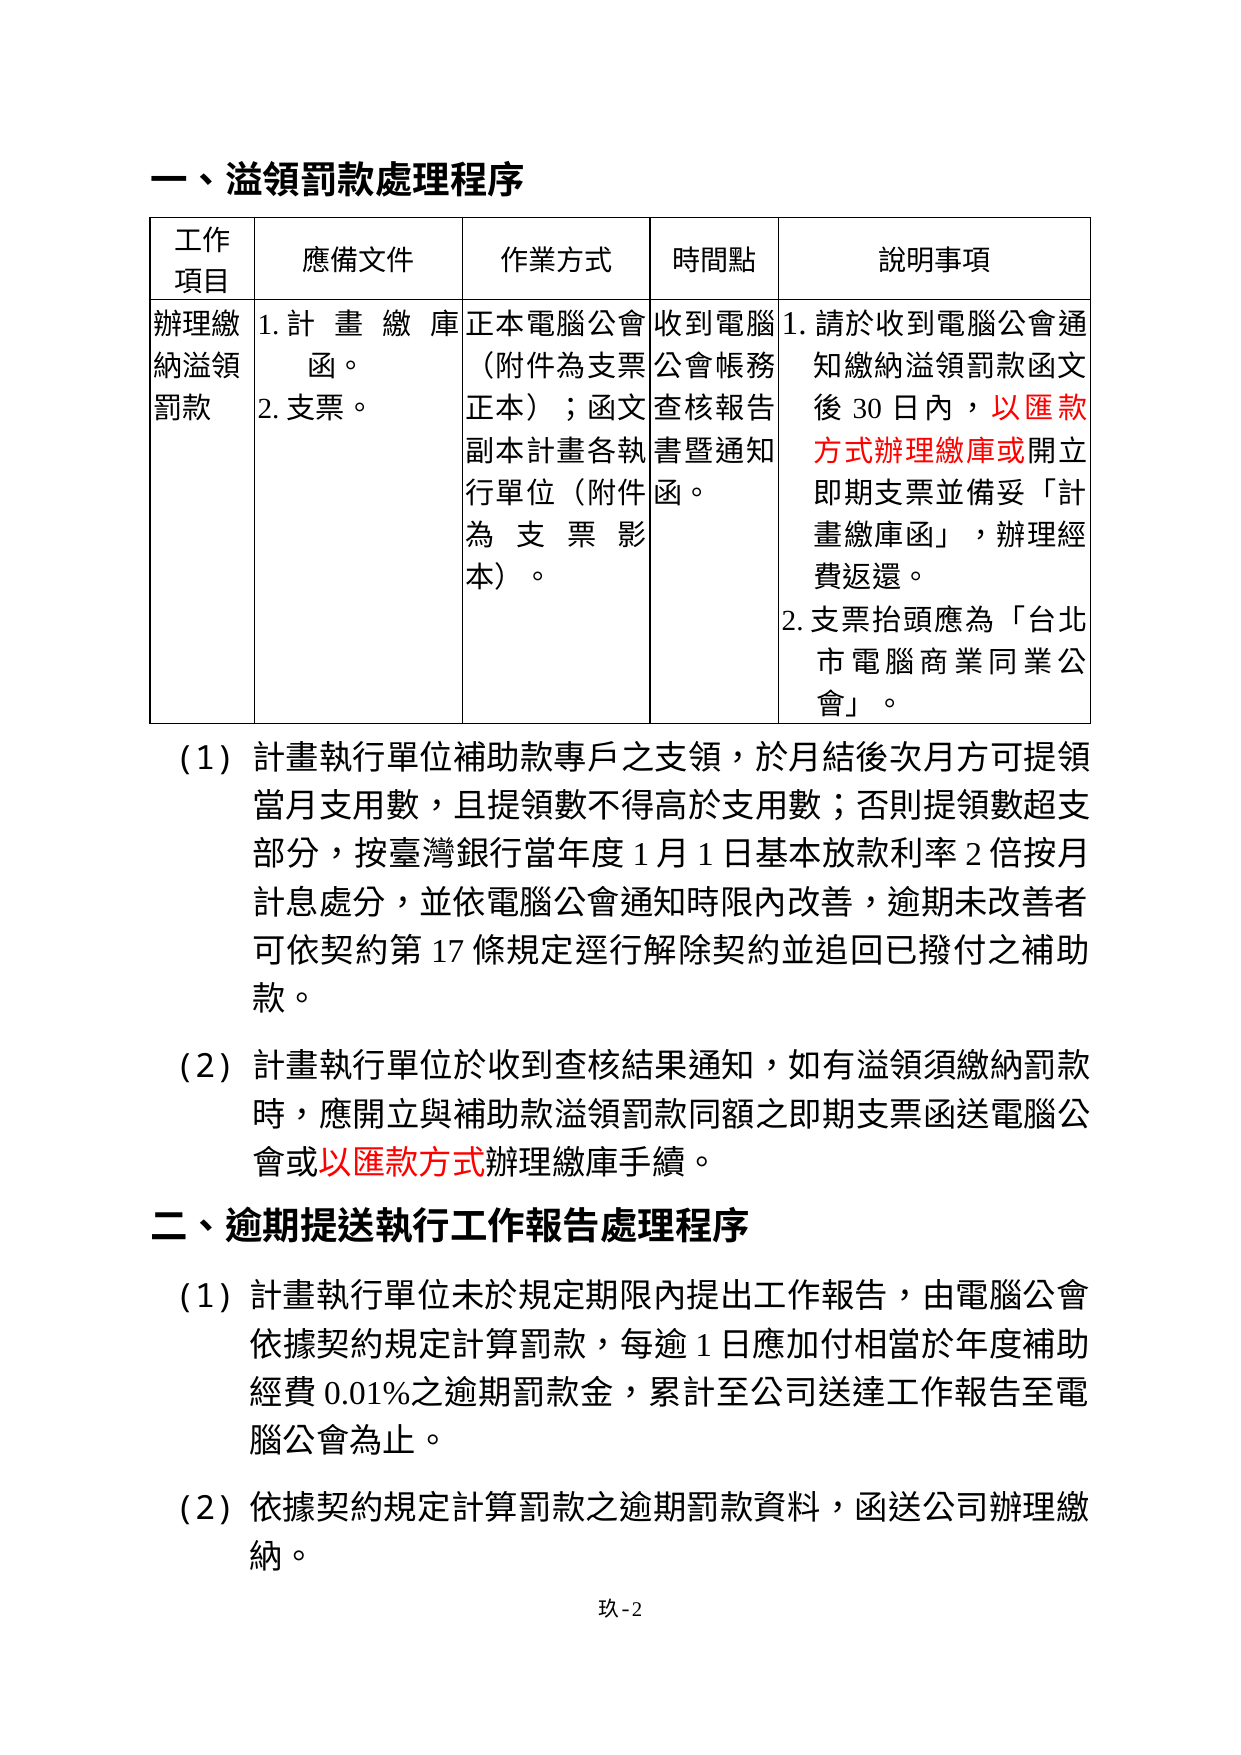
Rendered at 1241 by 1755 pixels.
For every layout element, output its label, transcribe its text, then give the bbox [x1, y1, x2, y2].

subtitle 二、逾期提送執行工作報告處理程序 [150, 1196, 1090, 1251]
list 計畫執行單位補助款專戶之支領，於月結後次月方可提領當月支用數，且提領數不得高於支用數；否則提領數超支部分，按臺灣銀行當年度1月1日基本放款利率2倍按月計息處分，並依電腦公會通知時限內改善，逾期未改善者，可依契約第17條規定逕行解除契約並追回已撥付之補助款。 [175, 731, 1090, 1020]
table_header 應備文件 [255, 218, 462, 299]
table_cell 正本電腦公會（附件為支票正本）；函文副本計畫各執行單位（附件為支票影本）。 [463, 300, 649, 723]
table_cell 辦理繳納溢領罰款 [151, 300, 254, 723]
list 計畫執行單位未於規定期限內提出工作報告，由電腦公會依據契約規定計算罰款，每逾1日應加付相當於年度補助經費0.01%之逾期罰款金，累計至公司送達工作報告至電腦公會為止。 [175, 1269, 1090, 1462]
table_header 作業方式 [463, 218, 649, 299]
table_header 時間點 [651, 218, 778, 299]
list 計畫執行單位於收到查核結果通知，如有溢領須繳納罰款時，應開立與補助款溢領罰款同額之即期支票函送電腦公會或以匯款方式辦理繳庫手續。 [175, 1039, 1090, 1184]
table_cell 請於收到電腦公會通知繳納溢領罰款函文後30日內，以匯款方式辦理繳庫或開立即期支票並備妥「計畫繳庫函」，辦理經費返還。 支票抬頭應為「台北市電腦商業同業公會」。 [779, 300, 1090, 723]
table_cell 收到電腦公會帳務查核報告書暨通知函。 [651, 300, 778, 723]
table_header 說明事項 [779, 218, 1090, 299]
list 依據契約規定計算罰款之逾期罰款資料，函送公司辦理繳納。 [175, 1481, 1090, 1578]
table_header 工作 項目 [151, 218, 254, 299]
subtitle 一、溢領罰款處理程序 [150, 150, 1090, 204]
table_cell 計畫繳庫函。 支票。 [255, 300, 462, 723]
